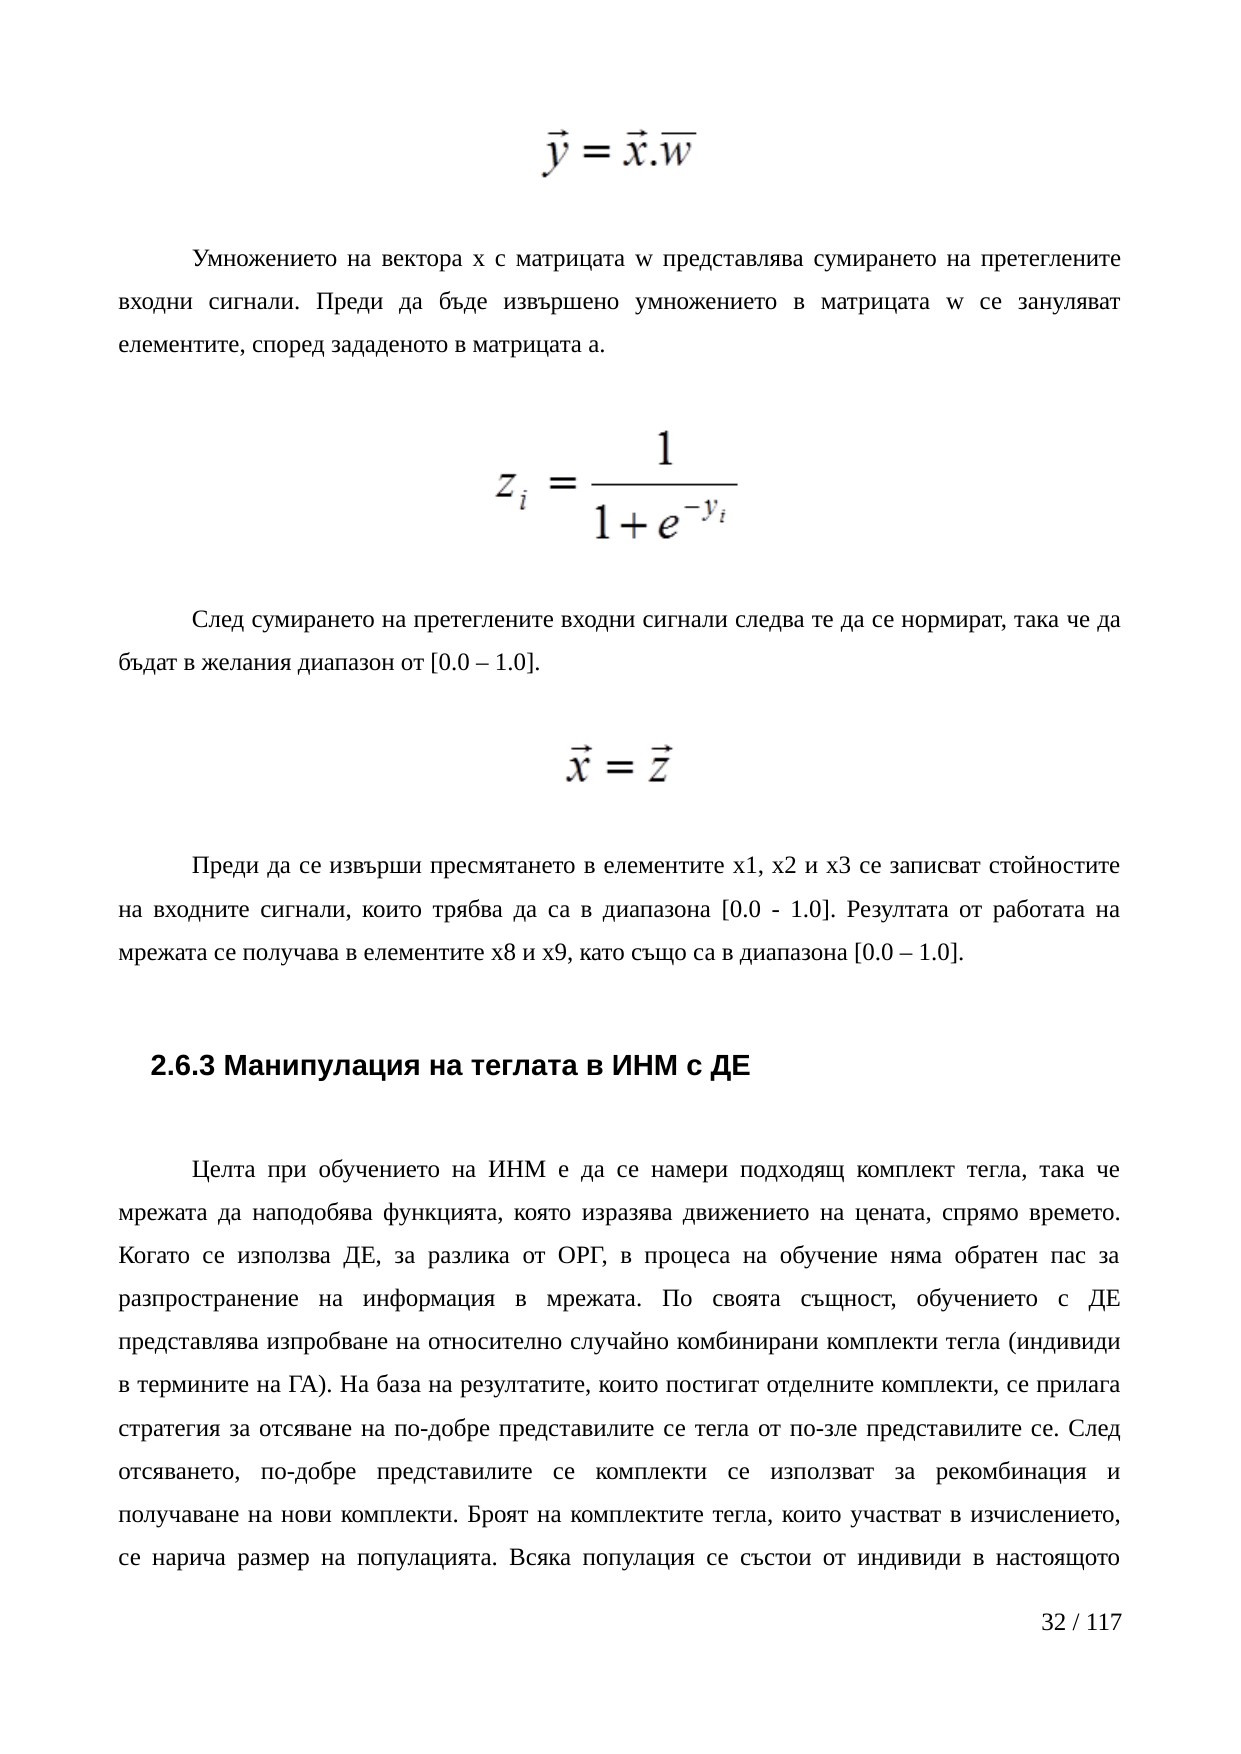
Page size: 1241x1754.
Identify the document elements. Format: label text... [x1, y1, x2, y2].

text Целта при обучението на ИНМ е да се намери подходящ комплект тегла, така че мрежата да наподобява функцията, която изразява движението на цената, спрямо времето. Когато се използва ДЕ, за разлика от ОРГ, в процеса на обучение няма обратен пас за разпространение на информация в мрежата. По своята същност, обучението с ДЕ представлява изпробване на относително случайно комбинирани комплекти тегла (индивиди в термините на ГА). На база на резултатите, които постигат отделните комплекти, се прилага стратегия за отсяване на по-добре представилите се тегла от по-зле представилите се. След отсяването, по-добре представилите се комплекти се използват за рекомбинация и получаване на нови комплекти. Броят на комплектите тегла, които участват в изчислението, се нарича размер на популацията. Всяка популация се състои от индивиди в настоящото [118, 1154, 1122, 1571]
text След сумирането на претеглените входни сигнали следва те да се нормират, така че да бъдат в желания диапазон от [0.0 – 1.0]. [118, 604, 1122, 676]
text Умножението на вектора x с матрицата w представлява сумирането на претеглените входни сигнали. Преди да бъде извършено умножението в матрицата w се зануляват елементите, според зададеното в матрицата a. [118, 243, 1122, 358]
text Преди да се извърши пресмятането в елементите x1, x2 и x3 се записват стойностите на входните сигнали, които трябва да са в диапазона [0.0 - 1.0]. Резултата от работата на мрежата се получава в елементите x8 и x9, като също са в диапазона [0.0 – 1.0]. [118, 851, 1122, 966]
subtitle 2.6.3 Манипулация на теглата в ИНМ с ДЕ [118, 1048, 1122, 1082]
